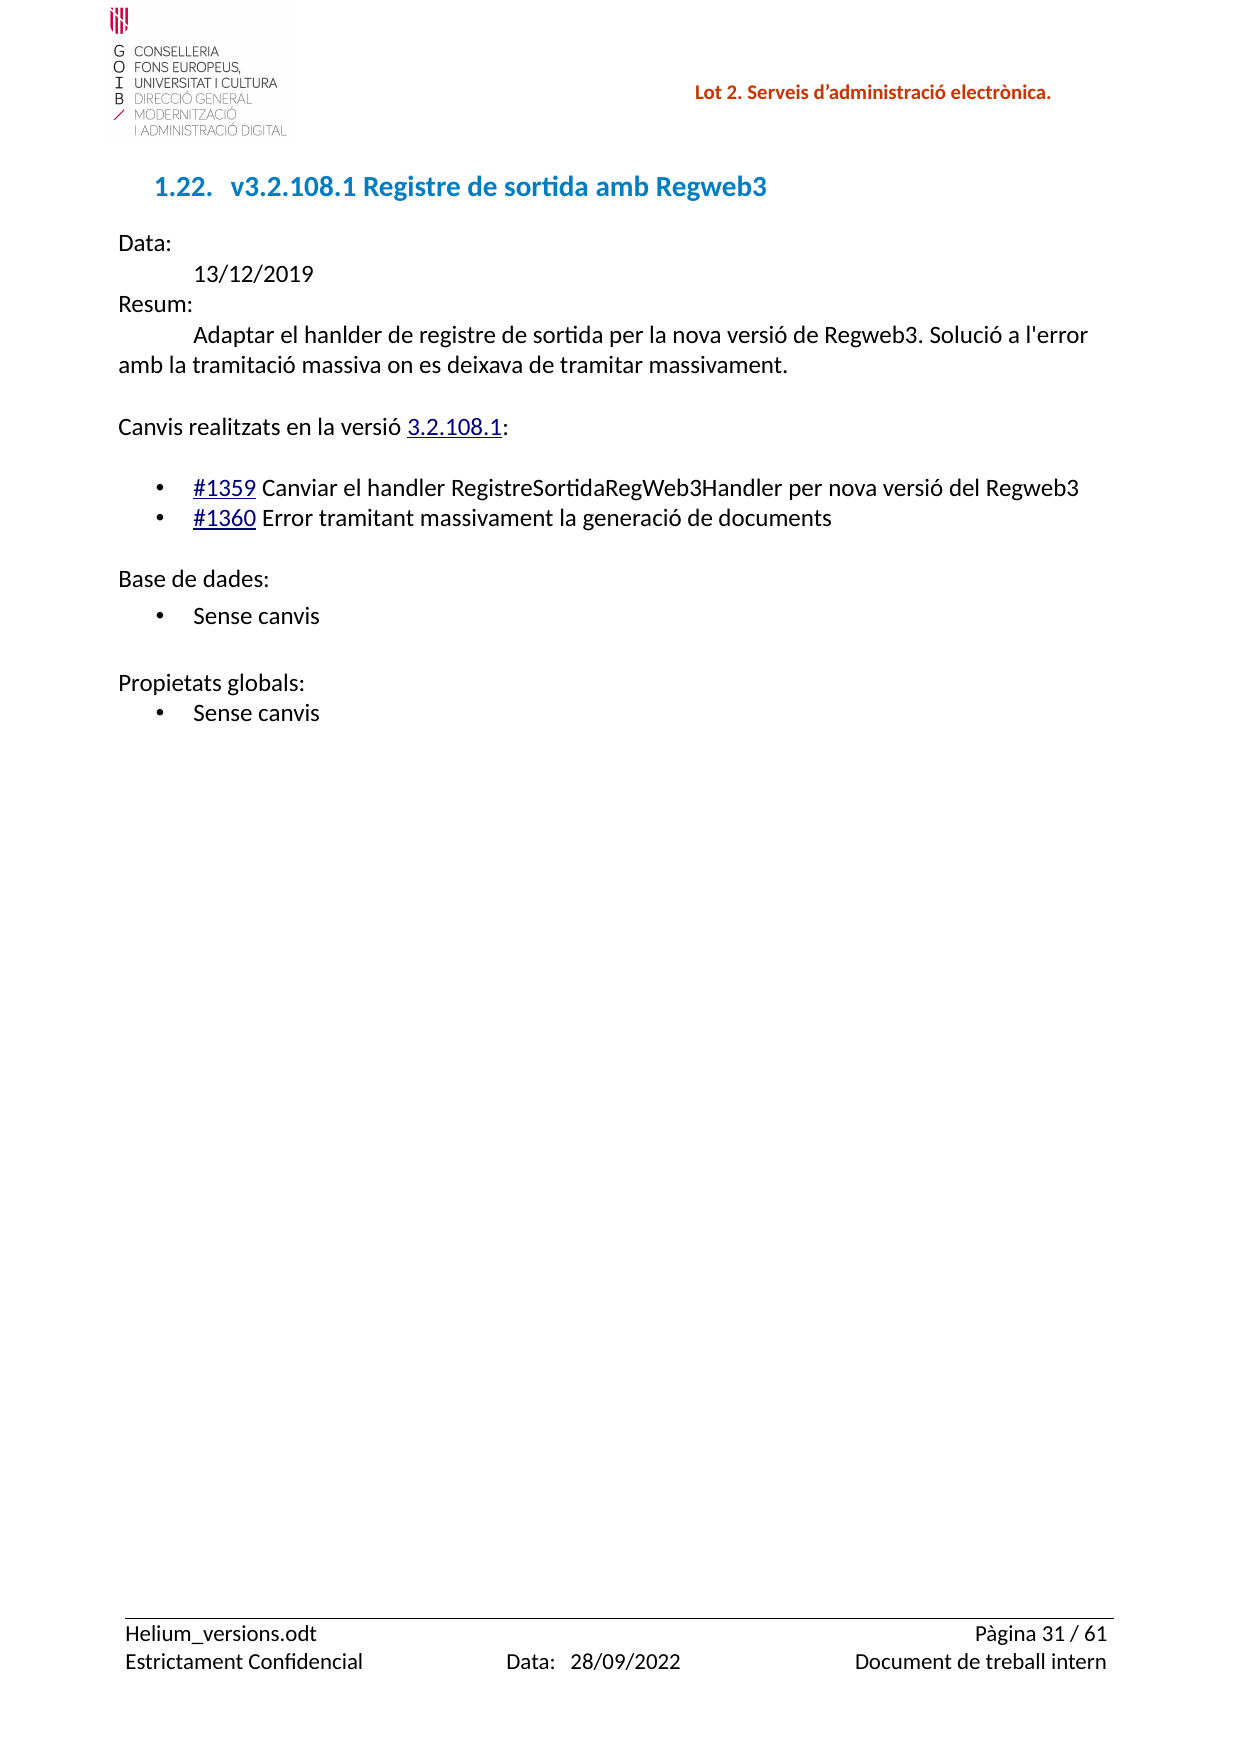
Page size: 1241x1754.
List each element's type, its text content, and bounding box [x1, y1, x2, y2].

list #1360 Error tramitant massivament la generació de documents [156, 502, 1122, 533]
text Base de dades: [118, 563, 1122, 594]
list #1359 Canviar el handler RegistreSortidaRegWeb3Handler per nova versió del Regweb3 [156, 472, 1122, 502]
text Canvis realitzats en la versió 3.2.108.1: [118, 411, 1122, 441]
text Propietats globals: [118, 667, 1122, 697]
list Sense canvis [156, 697, 1122, 728]
picture [100, 0, 297, 144]
subtitle v3.2.108.1 Registre de sortida amb Regweb3 [153, 168, 1122, 204]
list Sense canvis [156, 600, 1122, 630]
text Adaptar el hanlder de registre de sortida per la nova versió de Regweb3. Solució a l'error amb la tramitació massiva on es deixava de tramitar massivament. [118, 319, 1122, 380]
text Data: [118, 228, 1122, 258]
text 13/12/2019 [118, 258, 1122, 289]
text Resum: [118, 289, 1122, 319]
